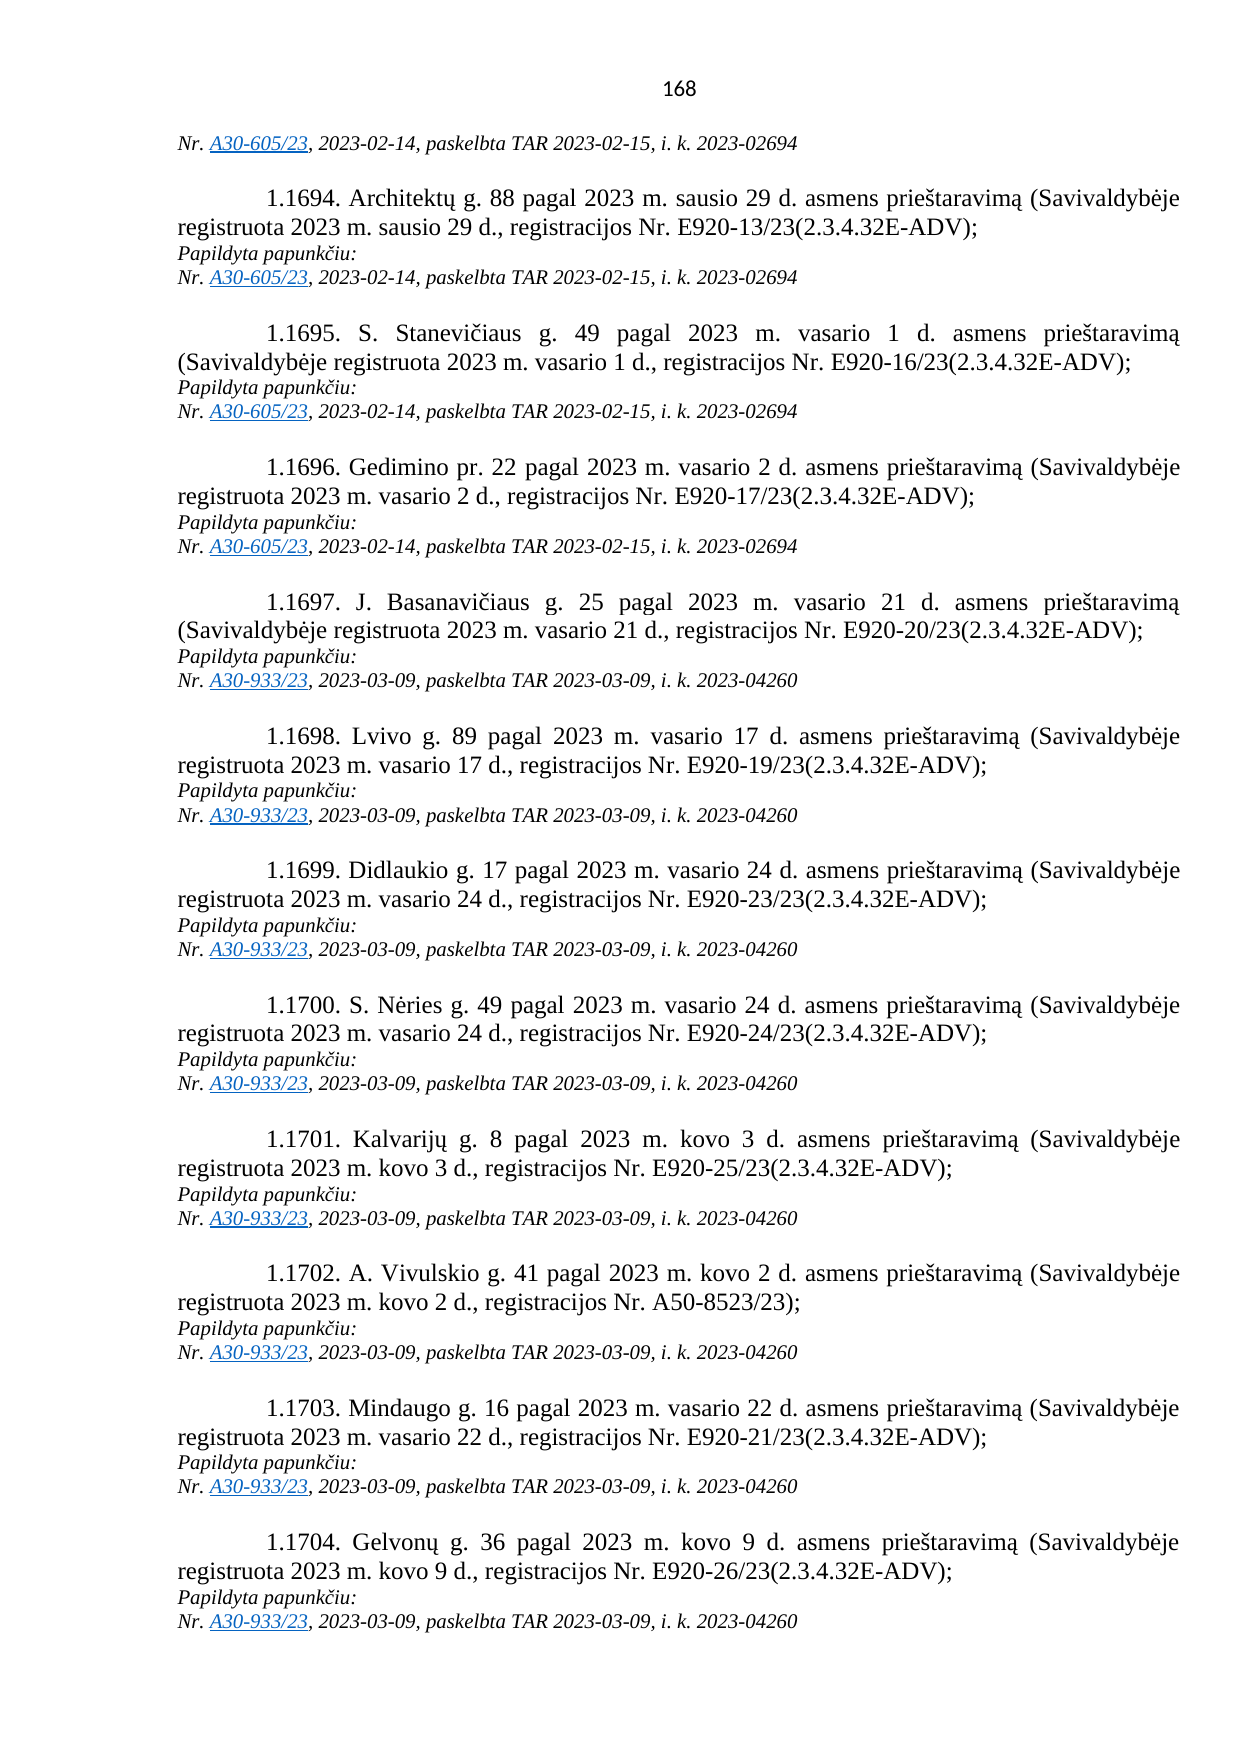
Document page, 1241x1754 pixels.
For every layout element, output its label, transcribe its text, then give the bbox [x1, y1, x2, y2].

text 1.1697. J. Basanavičiaus g. 25 pagal 2023 m. vasario 21 d. asmens prieštaravimą (Savivaldybėje registruota 2023 m. vasario 21 d., registracijos Nr. E920-20/23(2.3.4.32E-ADV); [177, 587, 1181, 644]
text 1.1703. Mindaugo g. 16 pagal 2023 m. vasario 22 d. asmens prieštaravimą (Savivaldybėje registruota 2023 m. vasario 22 d., registracijos Nr. E920-21/23(2.3.4.32E-ADV); [177, 1393, 1181, 1450]
text Papildyta papunkčiu: [177, 644, 1181, 668]
text 1.1700. S. Nėries g. 49 pagal 2023 m. vasario 24 d. asmens prieštaravimą (Savivaldybėje registruota 2023 m. vasario 24 d., registracijos Nr. E920-24/23(2.3.4.32E-ADV); [177, 990, 1181, 1047]
text Papildyta papunkčiu: [177, 1182, 1181, 1206]
text Nr. A30-605/23, 2023-02-14, paskelbta TAR 2023-02-15, i. k. 2023-02694 [177, 131, 1181, 155]
text Papildyta papunkčiu: [177, 913, 1181, 937]
text Nr. A30-605/23, 2023-02-14, paskelbta TAR 2023-02-15, i. k. 2023-02694 [177, 265, 1181, 289]
text Nr. A30-933/23, 2023-03-09, paskelbta TAR 2023-03-09, i. k. 2023-04260 [177, 1071, 1181, 1095]
text Papildyta papunkčiu: [177, 1047, 1181, 1071]
text Papildyta papunkčiu: [177, 510, 1181, 534]
text Papildyta papunkčiu: [177, 241, 1181, 265]
text 1.1699. Didlaukio g. 17 pagal 2023 m. vasario 24 d. asmens prieštaravimą (Savivaldybėje registruota 2023 m. vasario 24 d., registracijos Nr. E920-23/23(2.3.4.32E-ADV); [177, 855, 1181, 913]
text Nr. A30-933/23, 2023-03-09, paskelbta TAR 2023-03-09, i. k. 2023-04260 [177, 1340, 1181, 1364]
text Nr. A30-933/23, 2023-03-09, paskelbta TAR 2023-03-09, i. k. 2023-04260 [177, 668, 1181, 692]
text 1.1704. Gelvonų g. 36 pagal 2023 m. kovo 9 d. asmens prieštaravimą (Savivaldybėje registruota 2023 m. kovo 9 d., registracijos Nr. E920-26/23(2.3.4.32E-ADV); [177, 1527, 1181, 1585]
text 1.1698. Lvivo g. 89 pagal 2023 m. vasario 17 d. asmens prieštaravimą (Savivaldybėje registruota 2023 m. vasario 17 d., registracijos Nr. E920-19/23(2.3.4.32E-ADV); [177, 721, 1181, 778]
text 1.1696. Gedimino pr. 22 pagal 2023 m. vasario 2 d. asmens prieštaravimą (Savivaldybėje registruota 2023 m. vasario 2 d., registracijos Nr. E920-17/23(2.3.4.32E-ADV); [177, 452, 1181, 510]
text Papildyta papunkčiu: [177, 375, 1181, 399]
text Nr. A30-933/23, 2023-03-09, paskelbta TAR 2023-03-09, i. k. 2023-04260 [177, 1474, 1181, 1498]
text 1.1702. A. Vivulskio g. 41 pagal 2023 m. kovo 2 d. asmens prieštaravimą (Savivaldybėje registruota 2023 m. kovo 2 d., registracijos Nr. A50-8523/23); [177, 1258, 1181, 1316]
text Nr. A30-605/23, 2023-02-14, paskelbta TAR 2023-02-15, i. k. 2023-02694 [177, 399, 1181, 423]
text Papildyta papunkčiu: [177, 778, 1181, 802]
text Papildyta papunkčiu: [177, 1450, 1181, 1474]
text 1.1701. Kalvarijų g. 8 pagal 2023 m. kovo 3 d. asmens prieštaravimą (Savivaldybėje registruota 2023 m. kovo 3 d., registracijos Nr. E920-25/23(2.3.4.32E-ADV); [177, 1124, 1181, 1182]
text 1.1694. Architektų g. 88 pagal 2023 m. sausio 29 d. asmens prieštaravimą (Savivaldybėje registruota 2023 m. sausio 29 d., registracijos Nr. E920-13/23(2.3.4.32E-ADV); [177, 183, 1181, 241]
text Nr. A30-605/23, 2023-02-14, paskelbta TAR 2023-02-15, i. k. 2023-02694 [177, 534, 1181, 558]
text Nr. A30-933/23, 2023-03-09, paskelbta TAR 2023-03-09, i. k. 2023-04260 [177, 1206, 1181, 1230]
text Papildyta papunkčiu: [177, 1585, 1181, 1609]
text 1.1695. S. Stanevičiaus g. 49 pagal 2023 m. vasario 1 d. asmens prieštaravimą (Savivaldybėje registruota 2023 m. vasario 1 d., registracijos Nr. E920-16/23(2.3.4.32E-ADV); [177, 318, 1181, 375]
text Nr. A30-933/23, 2023-03-09, paskelbta TAR 2023-03-09, i. k. 2023-04260 [177, 937, 1181, 961]
text Nr. A30-933/23, 2023-03-09, paskelbta TAR 2023-03-09, i. k. 2023-04260 [177, 802, 1181, 827]
text Nr. A30-933/23, 2023-03-09, paskelbta TAR 2023-03-09, i. k. 2023-04260 [177, 1609, 1181, 1633]
text Papildyta papunkčiu: [177, 1316, 1181, 1340]
